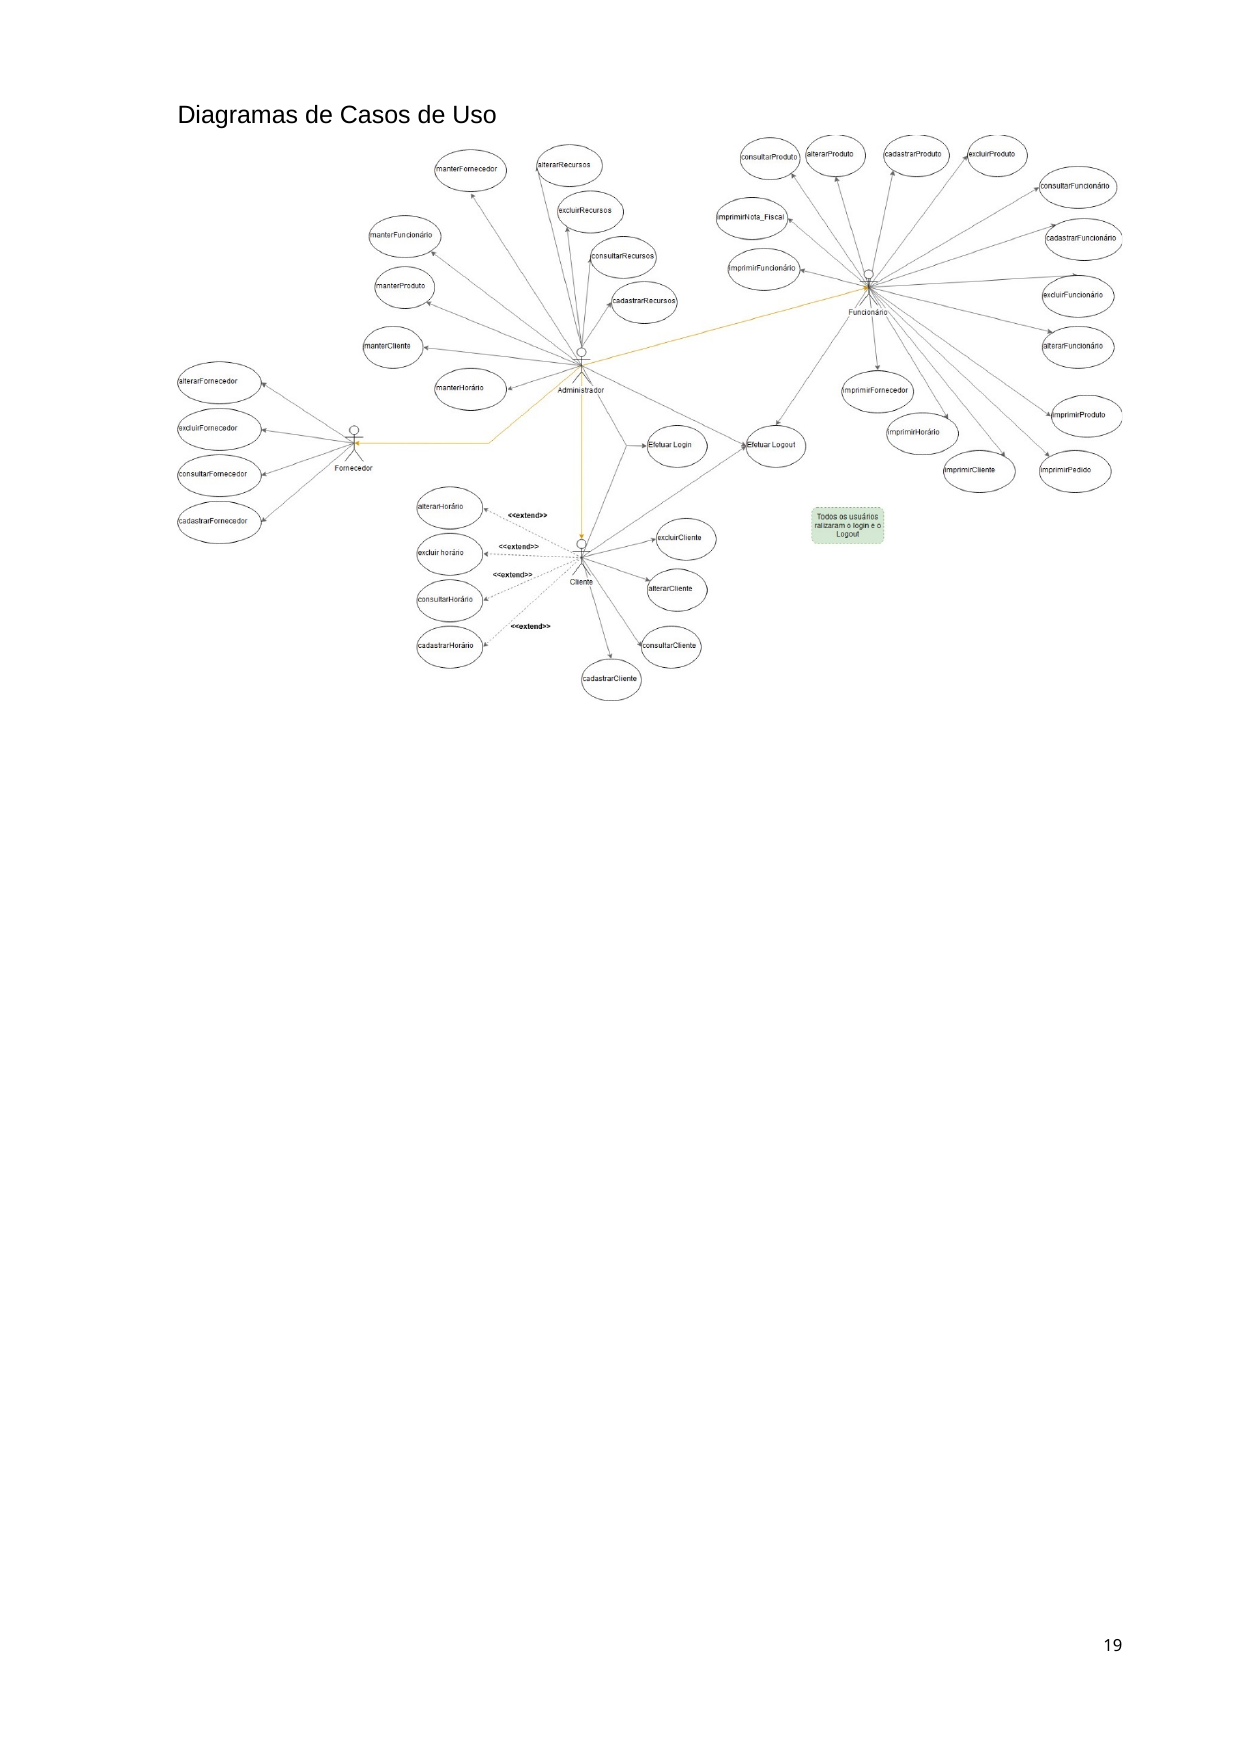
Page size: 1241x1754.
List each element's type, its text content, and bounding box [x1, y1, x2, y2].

subtitle Diagramas de Casos de Uso [177, 100, 1122, 129]
